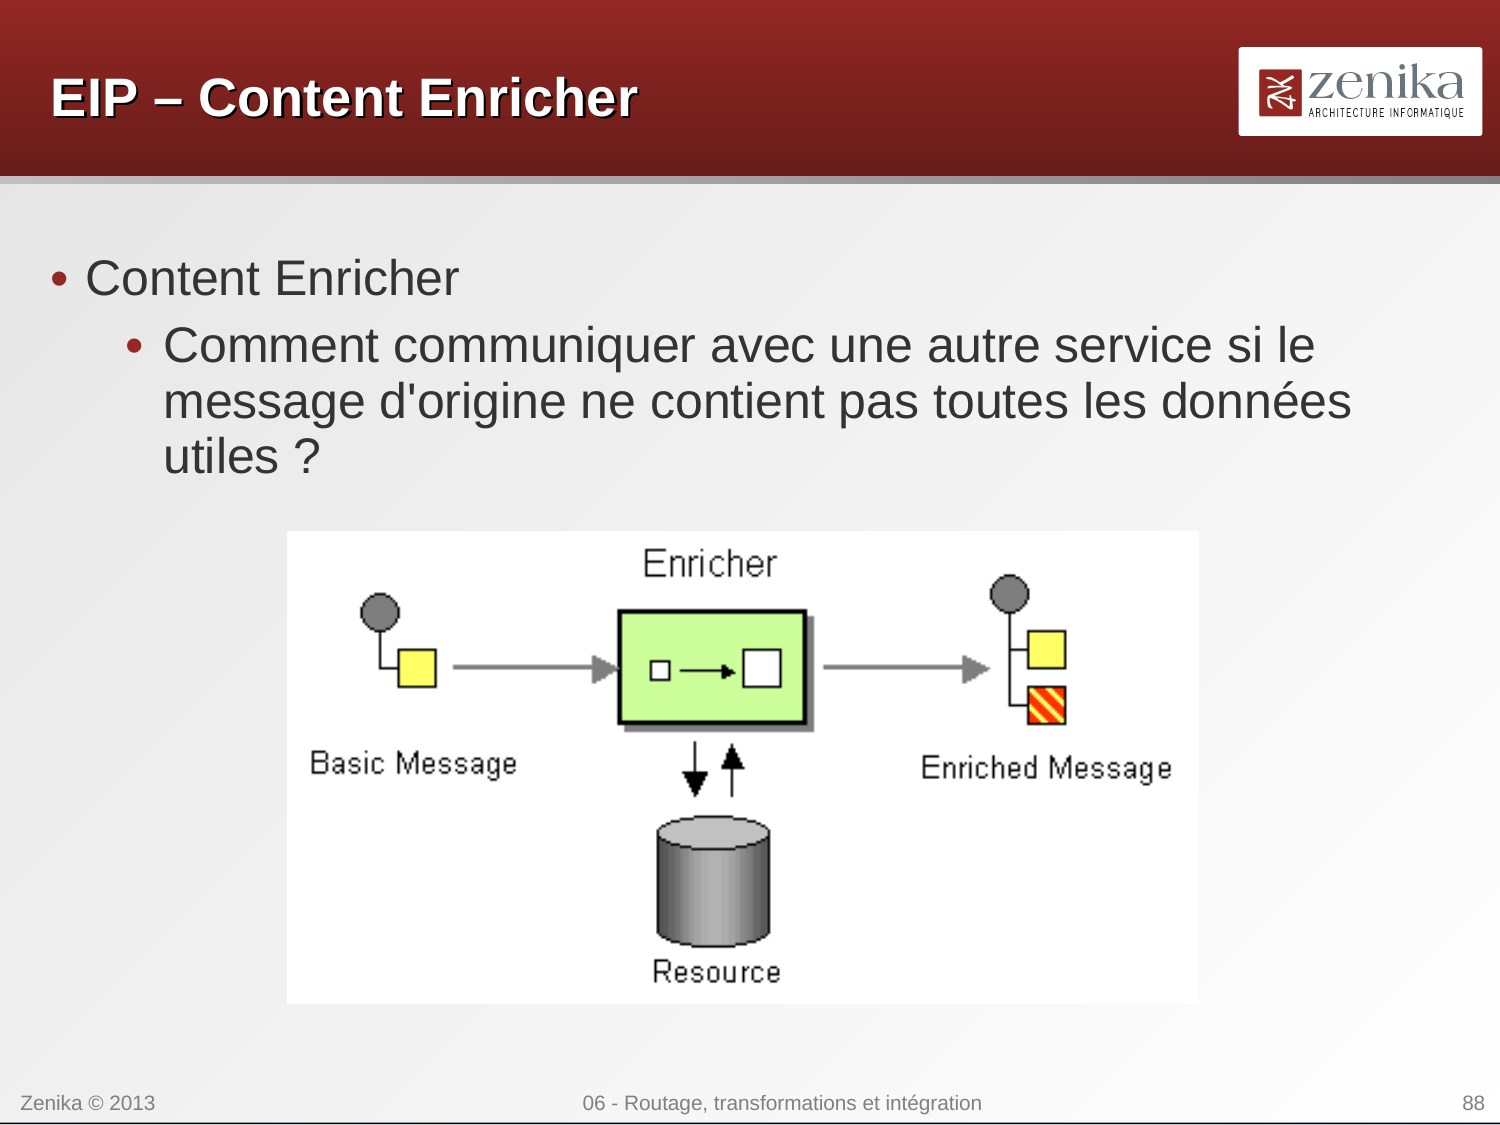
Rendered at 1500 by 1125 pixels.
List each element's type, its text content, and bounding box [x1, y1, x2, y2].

picture [287, 531, 1199, 1004]
list Content Enricher Comment communiquer avec une autre service si le message d'origine ne contient pas toutes les données utiles ? [50, 250, 1477, 1064]
picture [1257, 58, 1464, 125]
title EIP – Content Enricher [50, 22, 1206, 172]
